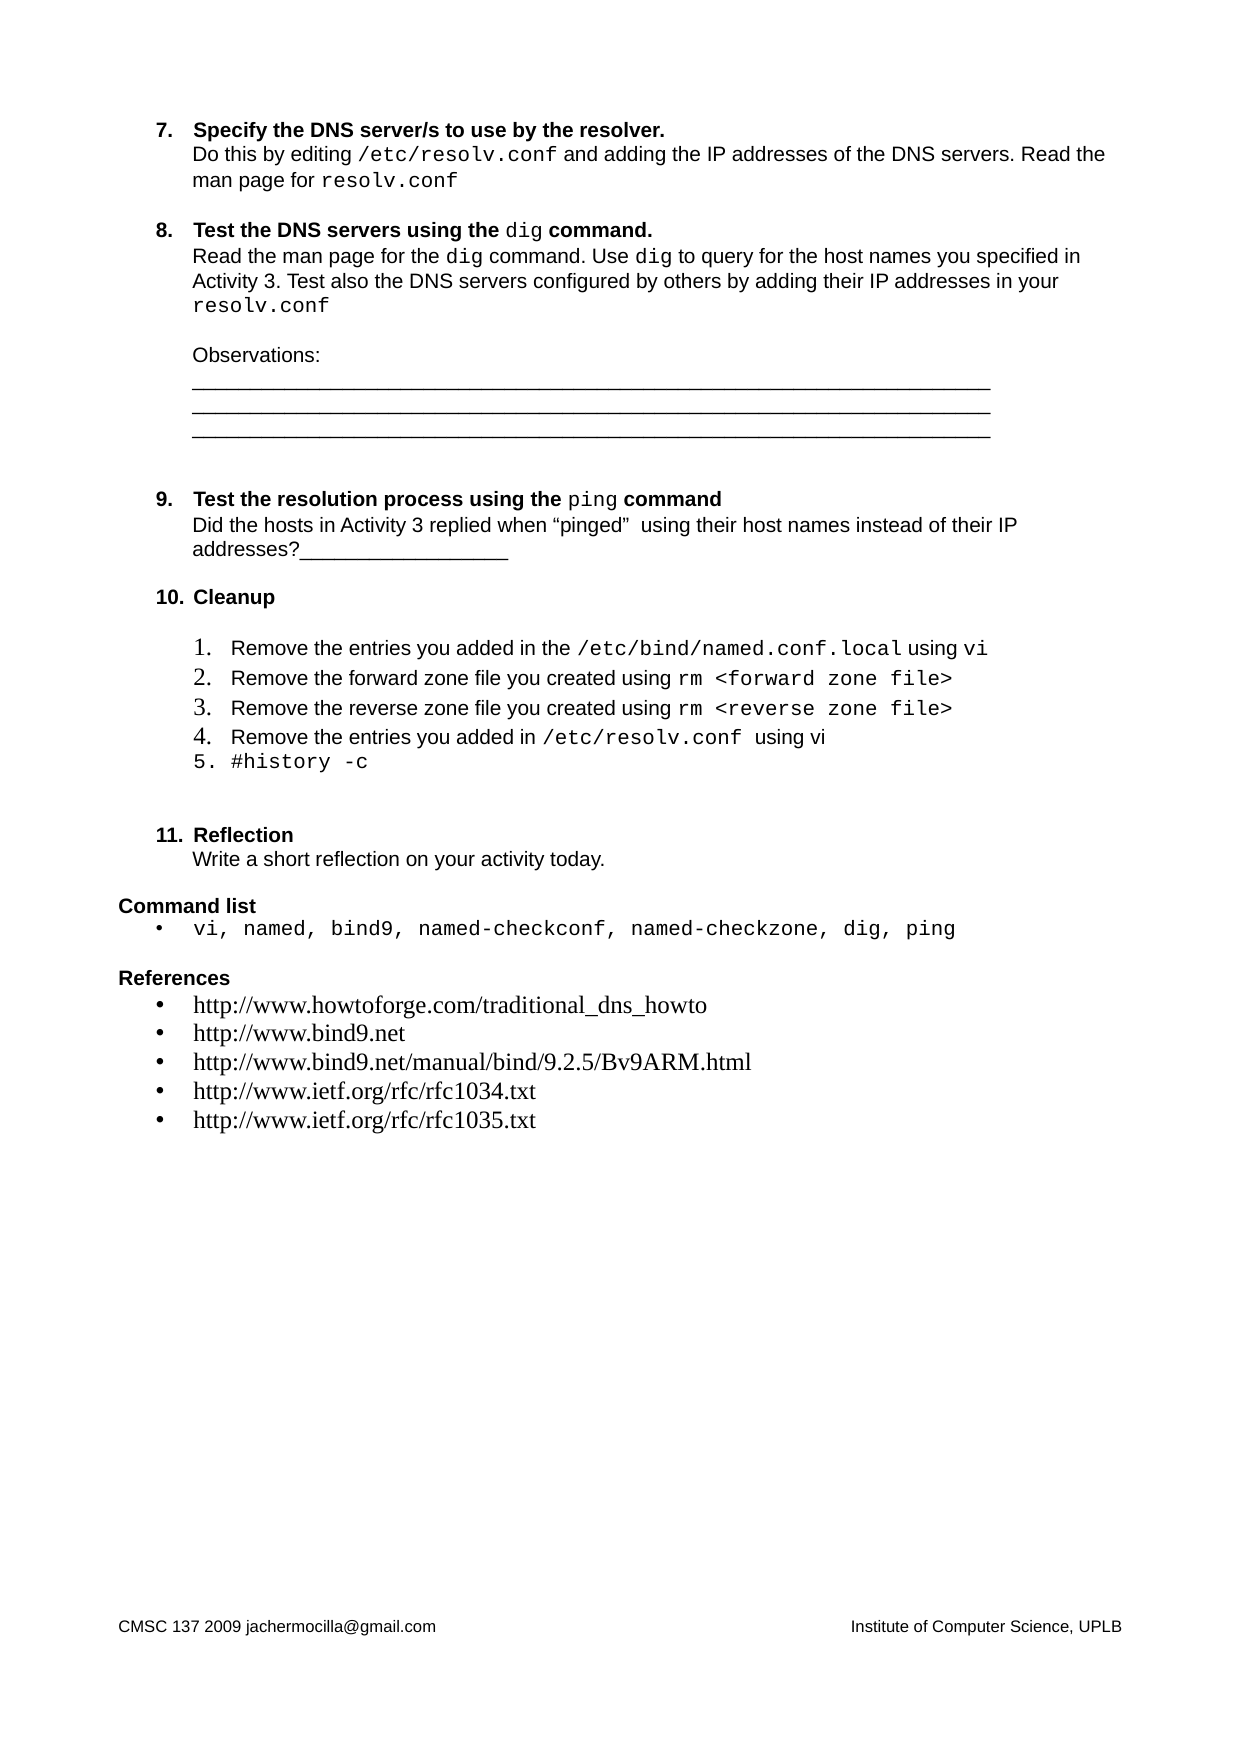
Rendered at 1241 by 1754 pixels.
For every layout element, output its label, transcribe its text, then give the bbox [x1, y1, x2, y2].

list Specify the DNS server/s to use by the resolver. [156, 118, 1122, 142]
list vi, named, bind9, named-checkconf, named-checkzone, dig, ping [156, 918, 1122, 942]
list Test the DNS servers using the dig command. [156, 218, 1122, 243]
text Observations: [118, 343, 1122, 367]
text Write a short reflection on your activity today. [118, 846, 1122, 870]
list http://www.ietf.org/rfc/rfc1035.txt [156, 1105, 1122, 1133]
list http://www.ietf.org/rfc/rfc1034.txt [156, 1076, 1122, 1105]
list Cleanup [156, 584, 1122, 608]
list Remove the entries you added in the /etc/bind/named.conf.local using vi [193, 632, 1122, 662]
text Command list [118, 894, 1122, 918]
list Remove the entries you added in /etc/resolv.conf using vi [193, 721, 1122, 751]
text References [118, 966, 1122, 990]
text Read the man page for the dig command. Use dig to query for the host names you specified in Activity 3. Test also the DNS servers configured by others by adding their IP addresses in your resolv.conf [118, 243, 1122, 319]
list Remove the forward zone file you created using rm <forward zone file> [193, 662, 1122, 692]
list http://www.bind9.net [156, 1018, 1122, 1047]
list Reflection [156, 822, 1122, 846]
list http://www.bind9.net/manual/bind/9.2.5/Bv9ARM.html [156, 1047, 1122, 1076]
list Test the resolution process using the ping command [156, 487, 1122, 513]
list #history -c [193, 751, 1122, 774]
text _____________________________________________________________________ [118, 367, 1122, 391]
text Did the hosts in Activity 3 replied when “pinged” using their host names instead of their IP addresses?__________________ [118, 513, 1122, 561]
list Remove the reverse zone file you created using rm <reverse zone file> [193, 692, 1122, 721]
list http://www.howtoforge.com/traditional_dns_howto [156, 990, 1122, 1018]
text _____________________________________________________________________ [118, 415, 1122, 439]
text Do this by editing /etc/resolv.conf and adding the IP addresses of the DNS servers. Read the man page for resolv.conf [118, 142, 1122, 194]
text _____________________________________________________________________ [118, 391, 1122, 415]
